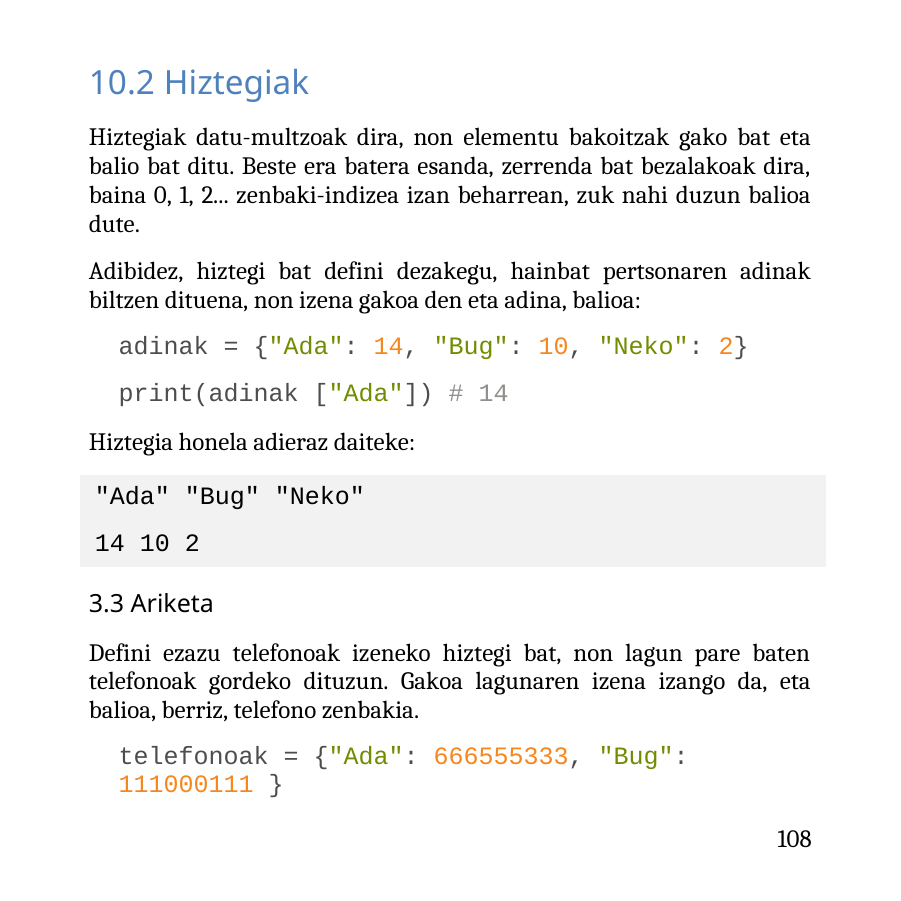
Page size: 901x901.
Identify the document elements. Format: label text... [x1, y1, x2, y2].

text Defini ezazu telefonoak izeneko hiztegi bat, non lagun pare baten telefonoak gordeko dituzun. Gakoa lagunaren izena izango da, eta balioa, berriz, telefono zenbakia. [89, 638, 811, 725]
subtitle Hiztegiak [89, 59, 811, 104]
text 3.3 Ariketa [89, 586, 811, 620]
text Adibidez, hiztegi bat defini dezakegu, hainbat pertsonaren adinak biltzen dituena, non izena gakoa den eta adina, balioa: [89, 257, 811, 314]
text adinak = {"Ada": 14, "Bug": 10, "Neko": 2} [118, 333, 811, 362]
text 14 10 2 [86, 522, 820, 561]
text print(adinak ["Ada"]) # 14 [118, 380, 811, 409]
text telefonoak = {"Ada": 666555333, "Bug": 111000111 } [118, 743, 811, 800]
text Hiztegia honela adieraz daiteke: [89, 427, 811, 456]
text "Ada" "Bug" "Neko" [86, 481, 820, 512]
text Hiztegiak datu-multzoak dira, non elementu bakoitzak gako bat eta balio bat ditu. Beste era batera esanda, zerrenda bat bezalakoak dira, baina 0, 1, 2... zenbaki-indizea izan beharrean, zuk nahi duzun balioa dute. [89, 123, 811, 238]
